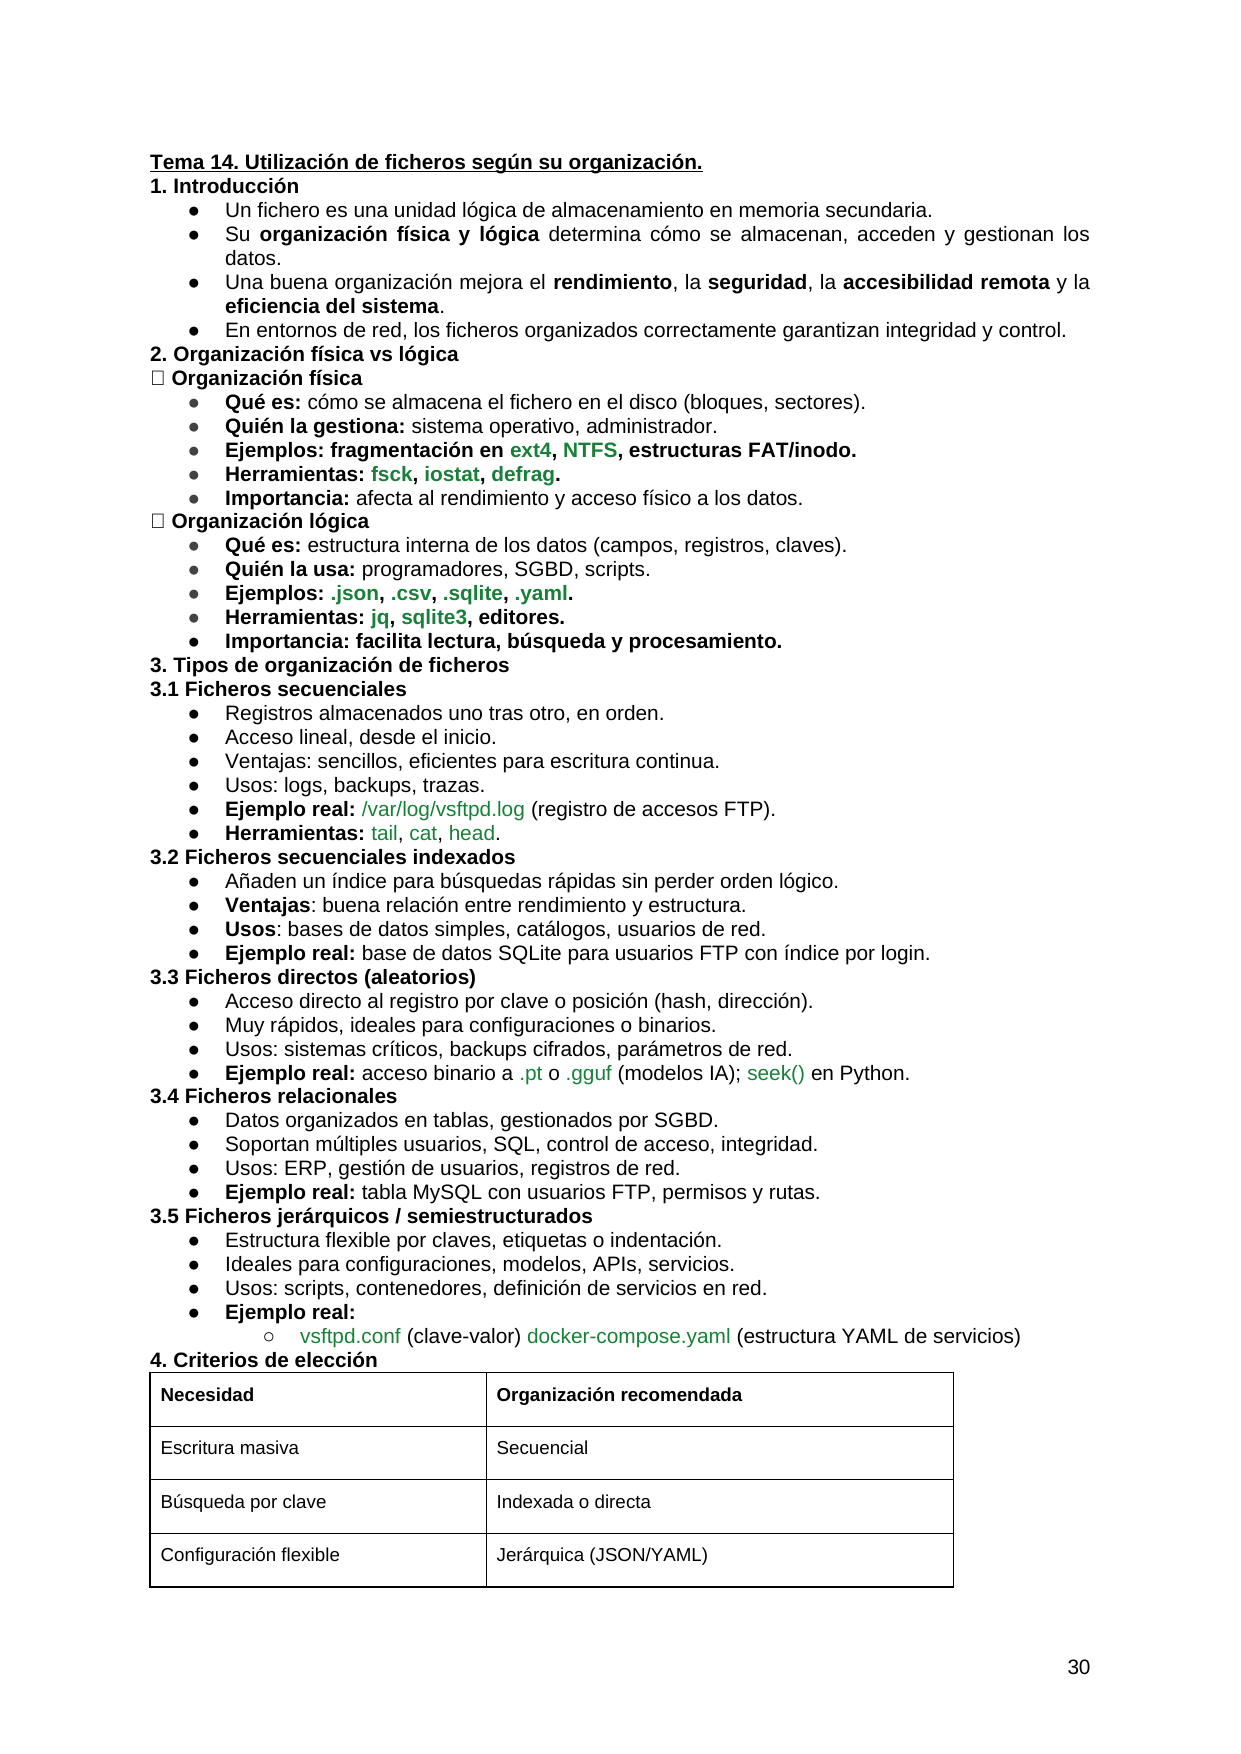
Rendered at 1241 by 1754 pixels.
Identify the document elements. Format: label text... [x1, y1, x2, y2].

table_header Necesidad [151, 1373, 486, 1426]
list Su organización física y lógica determina cómo se almacenan, acceden y gestionan los datos. [187, 222, 1090, 270]
list Una buena organización mejora el rendimiento, la seguridad, la accesibilidad remota y la eficiencia del sistema. [187, 270, 1090, 318]
list Ejemplo real: tabla MySQL con usuarios FTP, permisos y rutas. [187, 1180, 1090, 1204]
list Usos: scripts, contenedores, definición de servicios en red. [187, 1276, 1090, 1300]
subtitle Qué es: cómo se almacena el fichero en el disco (bloques, sectores). [187, 389, 1090, 413]
subtitle 3.3 Ficheros directos (aleatorios) [150, 964, 1090, 988]
list Usos: logs, backups, trazas. [187, 773, 1090, 797]
list Usos: bases de datos simples, catálogos, usuarios de red. [187, 917, 1090, 941]
table_cell Configuración flexible [151, 1534, 486, 1586]
table_cell Búsqueda por clave [151, 1480, 486, 1533]
subtitle 3.2 Ficheros secuenciales indexados [150, 845, 1090, 869]
list Estructura flexible por claves, etiquetas o indentación. [187, 1228, 1090, 1252]
list Soportan múltiples usuarios, SQL, control de acceso, integridad. [187, 1132, 1090, 1156]
table_cell Escritura masiva [151, 1427, 486, 1479]
list Ventajas: buena relación entre rendimiento y estructura. [187, 893, 1090, 917]
subtitle 3. Tipos de organización de ficheros [150, 653, 1090, 677]
subtitle 🔶 Organización física [150, 366, 1090, 389]
list Registros almacenados uno tras otro, en orden. [187, 701, 1090, 725]
subtitle Quién la usa: programadores, SGBD, scripts. [187, 557, 1090, 581]
subtitle Quién la gestiona: sistema operativo, administrador. [187, 413, 1090, 437]
subtitle Ejemplos: fragmentación en ext4, NTFS, estructuras FAT/inodo. [187, 437, 1090, 461]
list Ventajas: sencillos, eficientes para escritura continua. [187, 749, 1090, 773]
subtitle 3.4 Ficheros relacionales [150, 1084, 1090, 1108]
list Ejemplo real: [187, 1300, 1090, 1324]
list Herramientas: tail, cat, head. [187, 821, 1090, 845]
list En entornos de red, los ficheros organizados correctamente garantizan integridad y control. [187, 318, 1090, 342]
subtitle 2. Organización física vs lógica [150, 342, 1090, 366]
list Ejemplo real: base de datos SQLite para usuarios FTP con índice por login. [187, 941, 1090, 964]
list Ideales para configuraciones, modelos, APIs, servicios. [187, 1252, 1090, 1276]
table_cell Indexada o directa [487, 1480, 953, 1533]
list Usos: sistemas críticos, backups cifrados, parámetros de red. [187, 1036, 1090, 1060]
list Datos organizados en tablas, gestionados por SGBD. [187, 1108, 1090, 1132]
table_header Organización recomendada [487, 1373, 953, 1426]
subtitle Importancia: afecta al rendimiento y acceso físico a los datos. [187, 485, 1090, 509]
list Usos: ERP, gestión de usuarios, registros de red. [187, 1156, 1090, 1180]
subtitle Tema 14. Utilización de ficheros según su organización. [150, 150, 1090, 174]
subtitle 3.1 Ficheros secuenciales [150, 677, 1090, 701]
list Ejemplo real: acceso binario a .pt o .gguf (modelos IA); seek() en Python. [187, 1060, 1090, 1084]
list Acceso lineal, desde el inicio. [187, 725, 1090, 749]
list Ejemplo real: /var/log/vsftpd.log (registro de accesos FTP). [187, 797, 1090, 821]
subtitle 4. Criterios de elección [150, 1348, 1090, 1372]
subtitle Importancia: facilita lectura, búsqueda y procesamiento. [187, 629, 1090, 653]
subtitle Ejemplos: .json, .csv, .sqlite, .yaml. [187, 581, 1090, 605]
list Añaden un índice para búsquedas rápidas sin perder orden lógico. [187, 869, 1090, 893]
list vsftpd.conf (clave-valor) docker-compose.yaml (estructura YAML de servicios) [262, 1324, 1090, 1348]
list Muy rápidos, ideales para configuraciones o binarios. [187, 1012, 1090, 1036]
subtitle Herramientas: fsck, iostat, defrag. [187, 461, 1090, 485]
subtitle Herramientas: jq, sqlite3, editores. [187, 605, 1090, 629]
list Un fichero es una unidad lógica de almacenamiento en memoria secundaria. [187, 198, 1090, 222]
subtitle Qué es: estructura interna de los datos (campos, registros, claves). [187, 533, 1090, 557]
table_cell Jerárquica (JSON/YAML) [487, 1534, 953, 1586]
subtitle 3.5 Ficheros jerárquicos / semiestructurados [150, 1204, 1090, 1228]
table_cell Secuencial [487, 1427, 953, 1479]
subtitle 1. Introducción [150, 174, 1090, 198]
list Acceso directo al registro por clave o posición (hash, dirección). [187, 988, 1090, 1012]
subtitle 🔷 Organización lógica [150, 509, 1090, 533]
